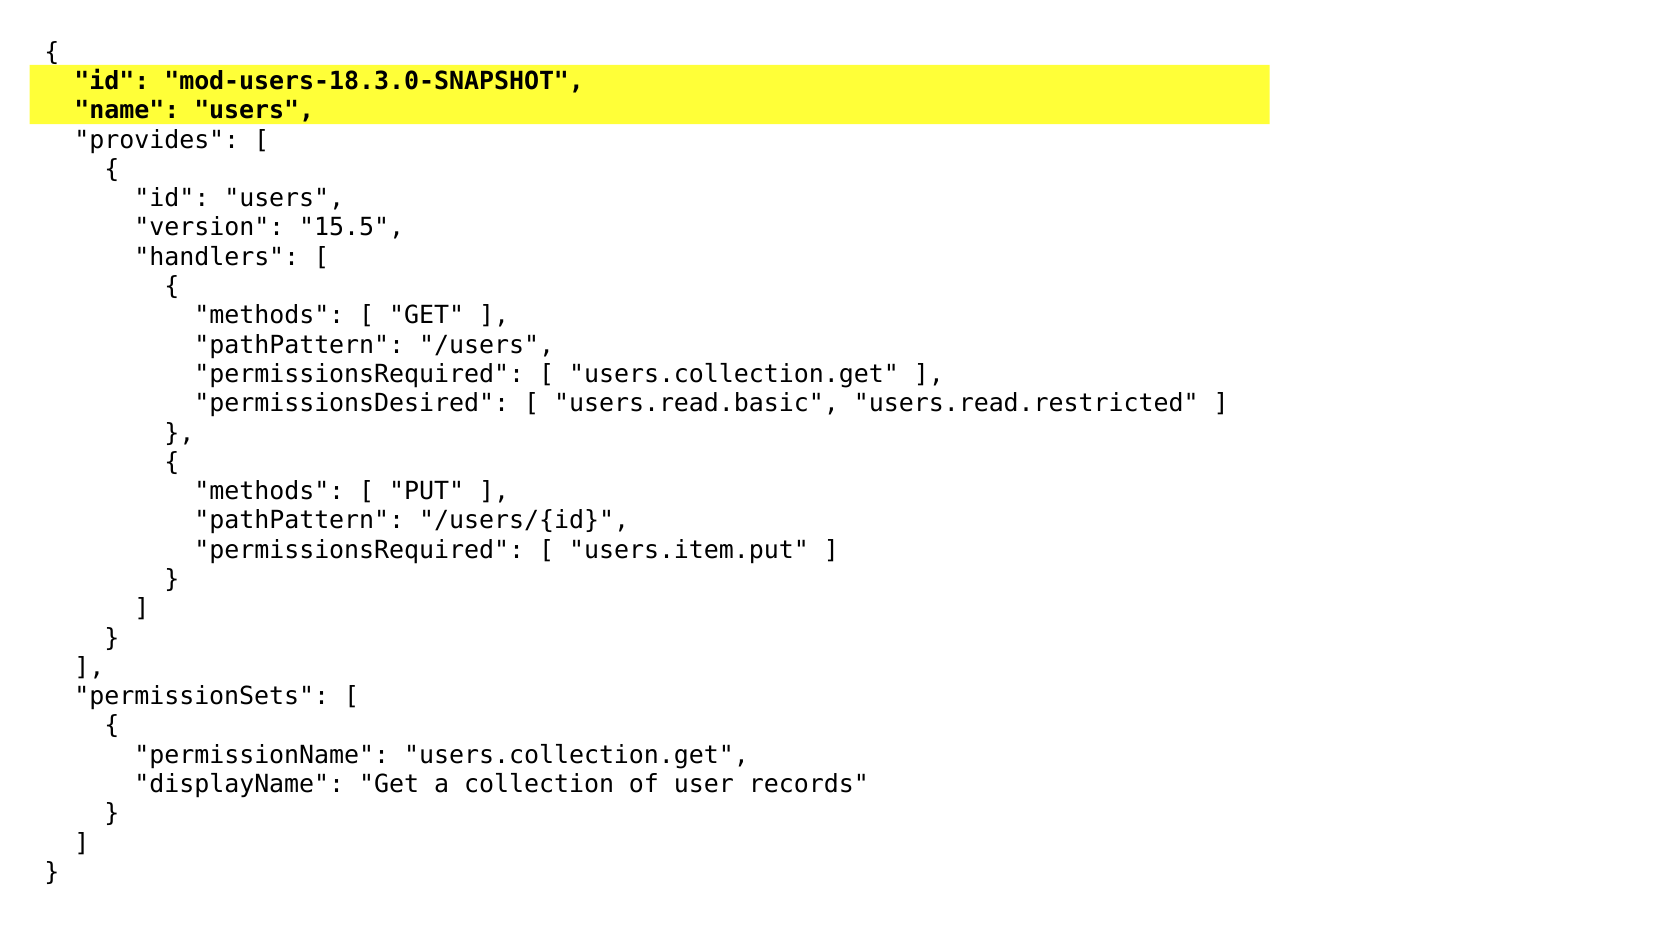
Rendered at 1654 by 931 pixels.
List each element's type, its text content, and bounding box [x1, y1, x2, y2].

text_box { "id": "mod-users-18.3.0-SNAPSHOT", "name": "users", "provides": [ { "id": "users", "version": "15.5", "handlers": [ { "methods": [ "GET" ], "pathPattern": "/users", "permissionsRequired": [ "users.collection.get" ], "permissionsDesired": [ "users.read.basic", "users.read.restricted" ] }, { "methods": [ "PUT" ], "pathPattern": "/users/{id}", "permissionsRequired": [ "users.item.put" ] } ] } ], "permissionSets": [ { "permissionName": "users.collection.get", "displayName": "Get a collection of user records" } ] } [29, 29, 1565, 894]
